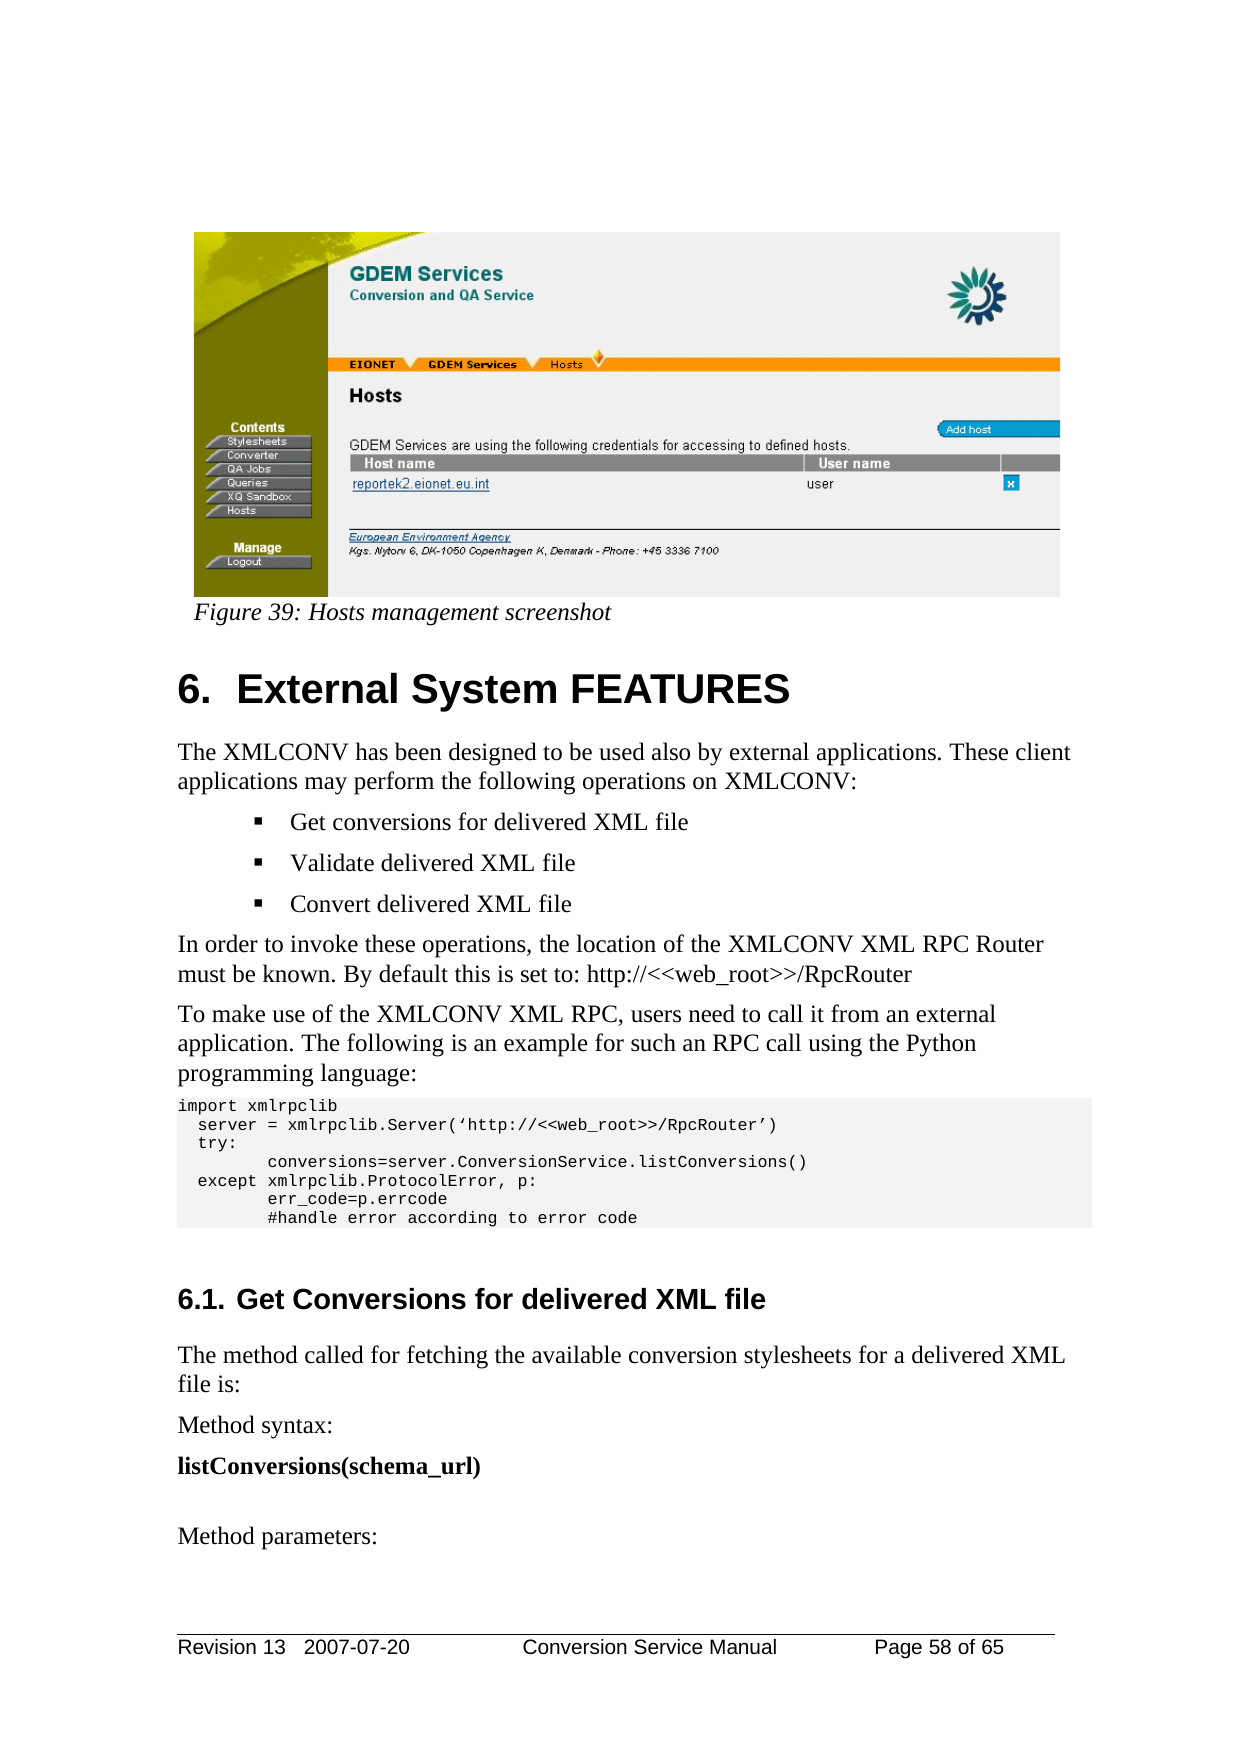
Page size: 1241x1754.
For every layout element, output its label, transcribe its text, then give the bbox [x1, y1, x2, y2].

list import xmlrpclib [177, 1098, 1092, 1117]
list server = xmlrpclib.Server(‘http://<<web_root>>/RpcRouter’) [177, 1117, 1092, 1135]
list Validate delivered XML file [252, 848, 1092, 877]
text Method parameters: [177, 1521, 1092, 1550]
list Get conversions for delivered XML file [252, 807, 1092, 836]
text In order to invoke these operations, the location of the XMLCONV XML RPC Router must be known. By default this is set to: http://<<web_root>>/RpcRouter [177, 929, 1092, 987]
text The method called for fetching the available conversion stylesheets for a delivered XML file is: [177, 1340, 1092, 1398]
text Figure 39: Hosts management screenshot [194, 597, 1060, 626]
text The XMLCONV has been designed to be used also by external applications. These client applications may perform the following operations on XMLCONV: [177, 737, 1092, 795]
list except xmlrpclib.ProtocolError, p: [177, 1172, 1092, 1191]
list #handle error according to error code [177, 1209, 1092, 1228]
list err_code=p.errcode [177, 1191, 1092, 1209]
subtitle Get Conversions for delivered XML file [177, 1282, 1092, 1315]
text To make use of the XMLCONV XML RPC, users need to call it from an external application. The following is an example for such an RPC call using the Python programming language: [177, 999, 1092, 1086]
list conversions=server.ConversionService.listConversions() [177, 1154, 1092, 1172]
text Method syntax: [177, 1410, 1092, 1439]
list Convert delivered XML file [252, 888, 1092, 918]
subtitle External System FEATURES [177, 664, 1092, 712]
list try: [177, 1135, 1092, 1154]
text listConversions(schema_url) [177, 1451, 1092, 1509]
